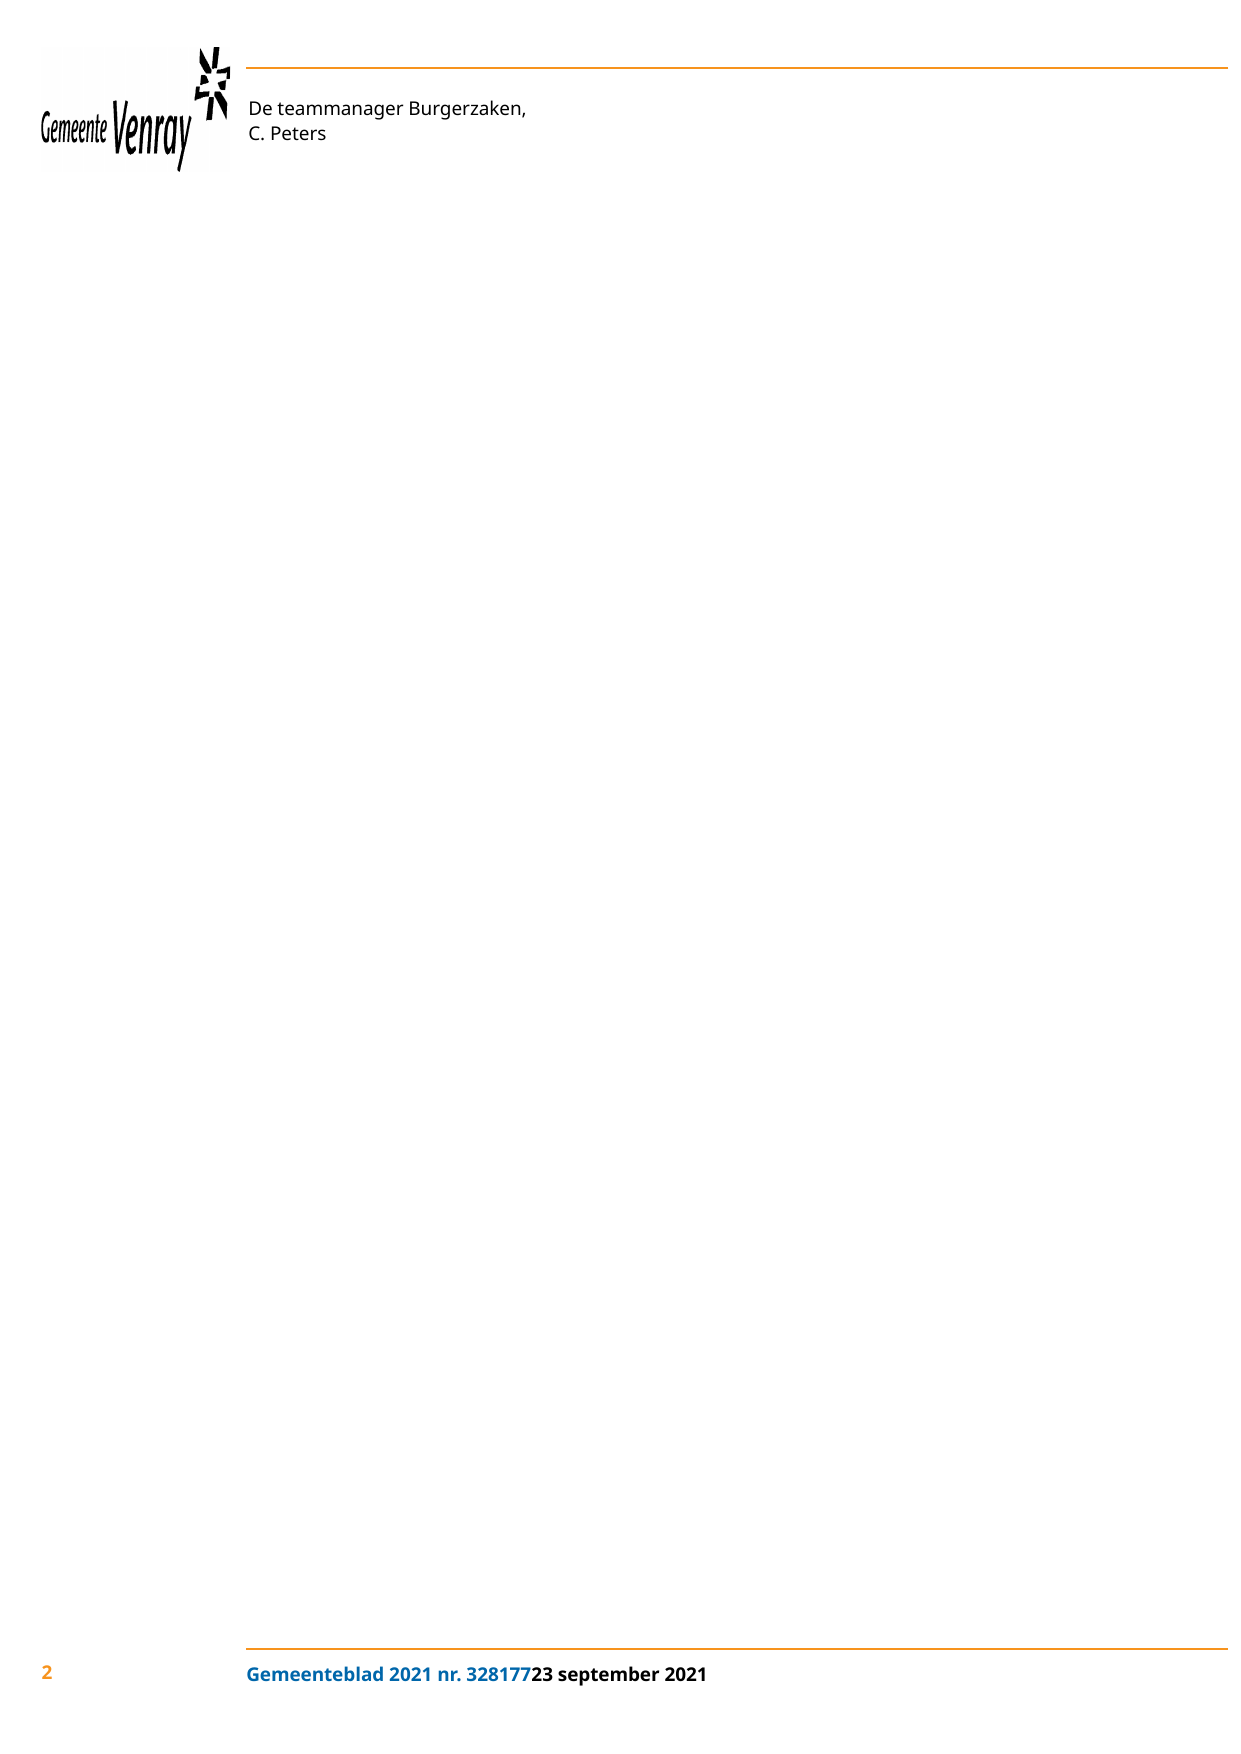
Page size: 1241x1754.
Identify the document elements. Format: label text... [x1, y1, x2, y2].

text C. Peters [248, 121, 1152, 146]
picture [41, 47, 231, 172]
text De teammanager Burgerzaken, [248, 95, 1152, 121]
